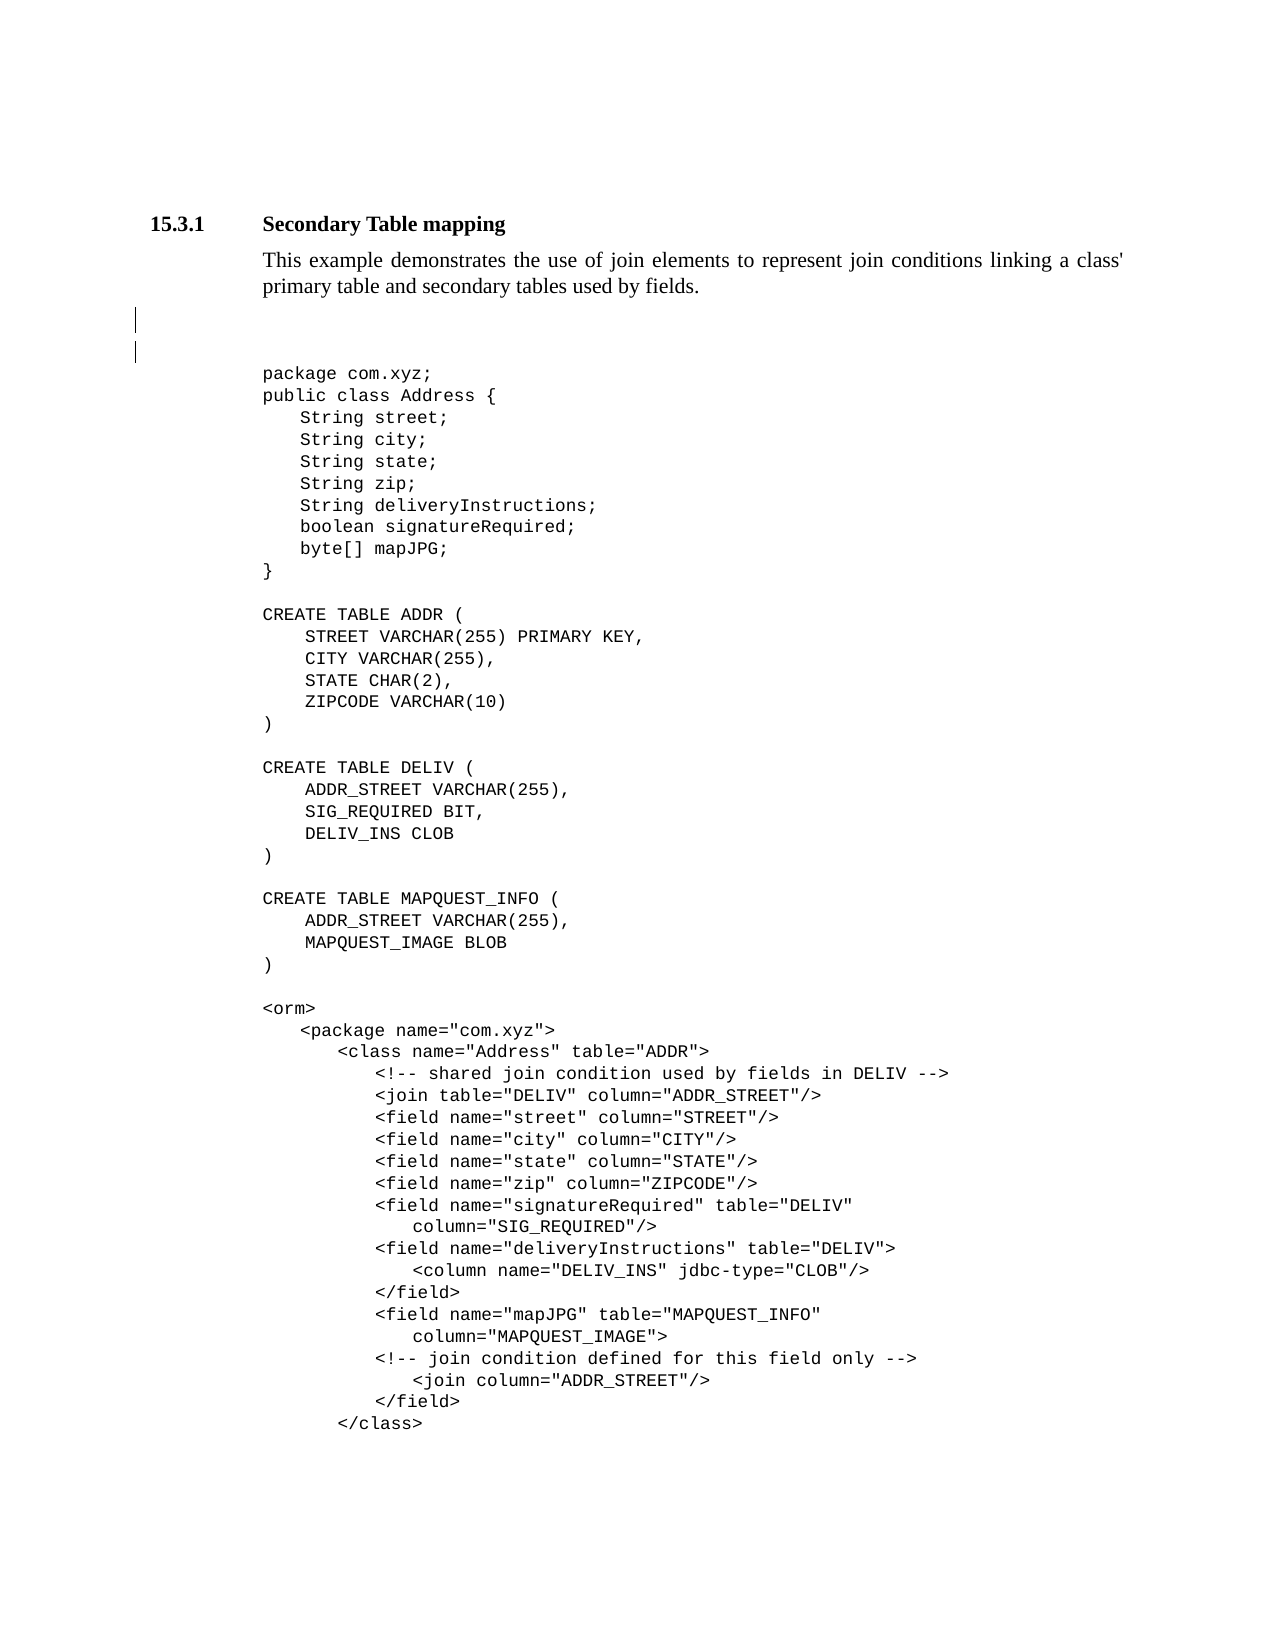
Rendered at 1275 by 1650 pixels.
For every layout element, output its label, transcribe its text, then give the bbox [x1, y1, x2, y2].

text STATE CHAR(2), [262, 669, 1125, 691]
text <!-- shared join condition used by fields in DELIV --> [262, 1063, 1125, 1085]
text <field name="signatureRequired" table="DELIV" [262, 1194, 1125, 1216]
text boolean signatureRequired; [262, 516, 1125, 538]
text MAPQUEST_IMAGE BLOB [262, 932, 1125, 954]
text column="MAPQUEST_IMAGE"> [262, 1326, 1125, 1347]
text <!-- join condition defined for this field only --> [262, 1347, 1125, 1369]
text ADDR_STREET VARCHAR(255), [262, 779, 1125, 801]
text <class name="Address" table="ADDR"> [262, 1041, 1125, 1063]
text <column name="DELIV_INS" jdbc-type="CLOB"/> [262, 1260, 1125, 1282]
text <field name="zip" column="ZIPCODE"/> [262, 1172, 1125, 1194]
text <field name="street" column="STREET"/> [262, 1107, 1125, 1129]
text ) [262, 954, 1125, 976]
text CREATE TABLE DELIV ( [262, 757, 1125, 779]
text ZIPCODE VARCHAR(10) [262, 691, 1125, 713]
text <field name="city" column="CITY"/> [262, 1129, 1125, 1151]
text <field name="mapJPG" table="MAPQUEST_INFO" [262, 1304, 1125, 1326]
subtitle Secondary Table mapping [150, 210, 1125, 236]
text CITY VARCHAR(255), [262, 647, 1125, 669]
text <field name="deliveryInstructions" table="DELIV"> [262, 1238, 1125, 1260]
text byte[] mapJPG; [262, 538, 1125, 560]
text String city; [262, 429, 1125, 451]
text CREATE TABLE ADDR ( [262, 604, 1125, 626]
text This example demonstrates the use of join elements to represent join conditions linking a class' primary table and secondary tables used by fields. [262, 246, 1125, 298]
text } [262, 560, 1125, 582]
text </field> [262, 1391, 1125, 1413]
text <join column="ADDR_STREET"/> [262, 1369, 1125, 1391]
text </field> [262, 1282, 1125, 1304]
text ) [262, 844, 1125, 866]
text ) [262, 713, 1125, 735]
text String street; [262, 407, 1125, 429]
text </class> [262, 1413, 1125, 1435]
text DELIV_INS CLOB [262, 822, 1125, 844]
text String zip; [262, 472, 1125, 494]
text <field name="state" column="STATE"/> [262, 1151, 1125, 1172]
text SIG_REQUIRED BIT, [262, 801, 1125, 822]
text column="SIG_REQUIRED"/> [262, 1216, 1125, 1238]
text package com.xyz; [262, 363, 1125, 385]
text <package name="com.xyz"> [262, 1019, 1125, 1041]
text public class Address { [262, 385, 1125, 407]
text String state; [262, 451, 1125, 472]
text <orm> [262, 997, 1125, 1019]
text STREET VARCHAR(255) PRIMARY KEY, [262, 626, 1125, 647]
text CREATE TABLE MAPQUEST_INFO ( [262, 888, 1125, 910]
text ADDR_STREET VARCHAR(255), [262, 910, 1125, 932]
text String deliveryInstructions; [262, 494, 1125, 516]
text <join table="DELIV" column="ADDR_STREET"/> [262, 1085, 1125, 1107]
